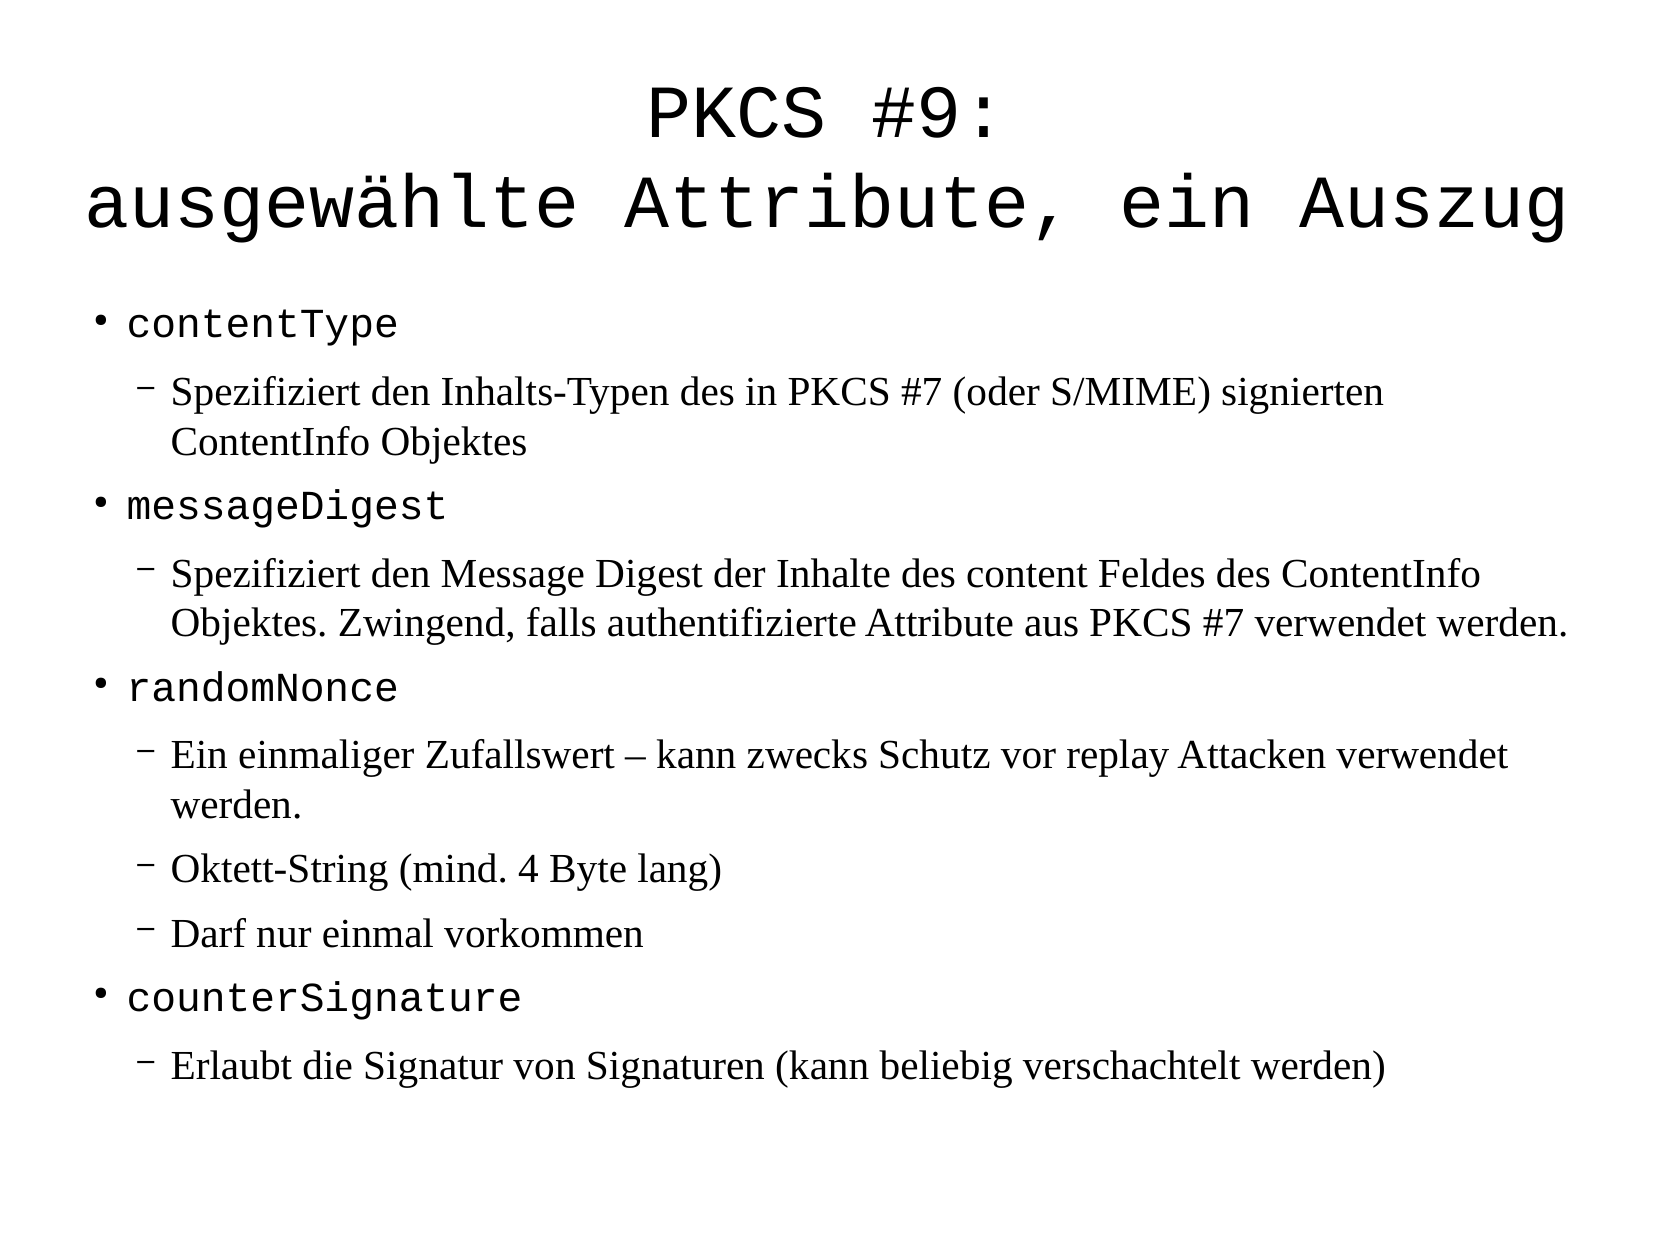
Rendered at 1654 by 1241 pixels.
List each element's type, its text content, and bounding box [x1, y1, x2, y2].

title PKCS #9: ausgewählte Attribute, ein Auszug [82, 62, 1571, 243]
list contentType Spezifiziert den Inhalts-Typen des in PKCS #7 (oder S/MIME) signierten ContentInfo Objektes messageDigest Spezifiziert den Message Digest der Inhalte des content Feldes des ContentInfo Objektes. Zwingend, falls authentifizierte Attribute aus PKCS #7 verwendet werden. randomNonce Ein einmaliger Zufallswert – kann zwecks Schutz vor replay Attacken verwendet werden. Oktett-String (mind. 4 Byte lang) Darf nur einmal vorkommen counterSignature Erlaubt die Signatur von Signaturen (kann beliebig verschachtelt werden) [82, 296, 1571, 1150]
